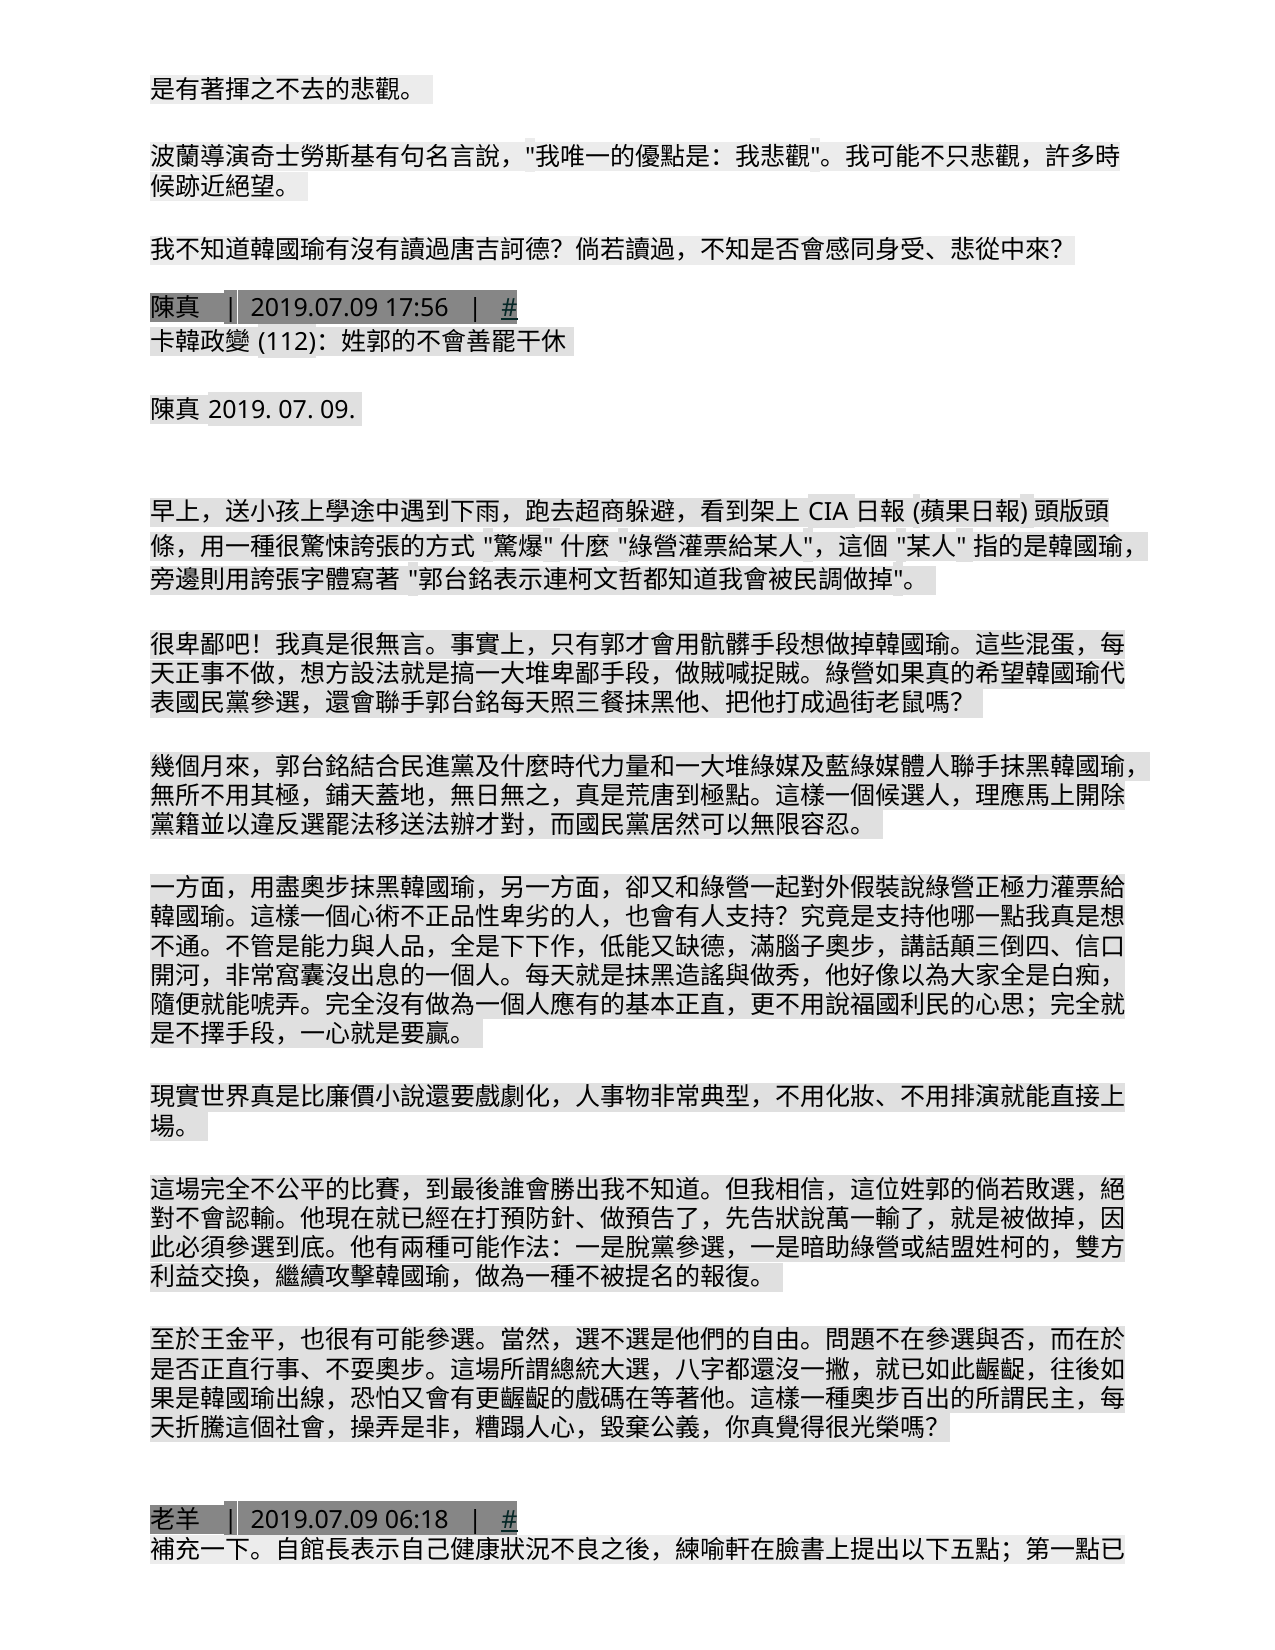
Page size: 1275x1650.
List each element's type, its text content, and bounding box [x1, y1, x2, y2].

text 陳真 | 2019.07.09 17:56 | # [150, 290, 1125, 324]
text 是有著揮之不去的悲觀。 波蘭導演奇士勞斯基有句名言說，"我唯一的優點是：我悲觀"。我可能不只悲觀，許多時候跡近絕望。 我不知道韓國瑜有沒有讀過唐吉訶德？倘若讀過，不知是否會感同身受、悲從中來？ [150, 75, 1125, 265]
text 卡韓政變 (112)：姓郭的不會善罷干休 陳真 2019. 07. 09. 早上，送小孩上學途中遇到下雨，跑去超商躲避，看到架上 CIA 日報 (蘋果日報) 頭版頭條，用一種很驚悚誇張的方式 "驚爆" 什麼 "綠營灌票給某人"，這個 "某人" 指的是韓國瑜，旁邊則用誇張字體寫著 "郭台銘表示連柯文哲都知道我會被民調做掉"。 很卑鄙吧！我真是很無言。事實上，只有郭才會用骯髒手段想做掉韓國瑜。這些混蛋，每天正事不做，想方設法就是搞一大堆卑鄙手段，做賊喊捉賊。綠營如果真的希望韓國瑜代表國民黨參選，還會聯手郭台銘每天照三餐抹黑他、把他打成過街老鼠嗎？ 幾個月來，郭台銘結合民進黨及什麼時代力量和一大堆綠媒及藍綠媒體人聯手抹黑韓國瑜，無所不用其極，鋪天蓋地，無日無之，真是荒唐到極點。這樣一個候選人，理應馬上開除黨籍並以違反選罷法移送法辦才對，而國民黨居然可以無限容忍。 一方面，用盡奧步抹黑韓國瑜，另一方面，卻又和綠營一起對外假裝說綠營正極力灌票給韓國瑜。這樣一個心術不正品性卑劣的人，也會有人支持？究竟是支持他哪一點我真是想不通。不管是能力與人品，全是下下作，低能又缺德，滿腦子奧步，講話顛三倒四、信口開河，非常窩囊沒出息的一個人。每天就是抹黑造謠與做秀，他好像以為大家全是白痴，隨便就能唬弄。完全沒有做為一個人應有的基本正直，更不用說福國利民的心思；完全就是不擇手段，一心就是要贏。 現實世界真是比廉價小說還要戲劇化，人事物非常典型，不用化妝、不用排演就能直接上場。 這場完全不公平的比賽，到最後誰會勝出我不知道。但我相信，這位姓郭的倘若敗選，絕對不會認輸。他現在就已經在打預防針、做預告了，先告狀說萬一輸了，就是被做掉，因此必須參選到底。他有兩種可能作法：一是脫黨參選，一是暗助綠營或結盟姓柯的，雙方利益交換，繼續攻擊韓國瑜，做為一種不被提名的報復。 至於王金平，也很有可能參選。當然，選不選是他們的自由。問題不在參選與否，而在於是否正直行事、不耍奧步。這場所謂總統大選，八字都還沒一撇，就已如此齷齪，往後如果是韓國瑜出線，恐怕又會有更齷齪的戲碼在等著他。這樣一種奧步百出的所謂民主，每天折騰這個社會，操弄是非，糟蹋人心，毀棄公義，你真覺得很光榮嗎？ [150, 324, 1125, 1442]
text 老羊 | 2019.07.09 06:18 | # [150, 1501, 1125, 1535]
text 補充一下。自館長表示自己健康狀況不良之後，練喻軒在臉書上提出以下五點；第一點已 [150, 1535, 1125, 1564]
